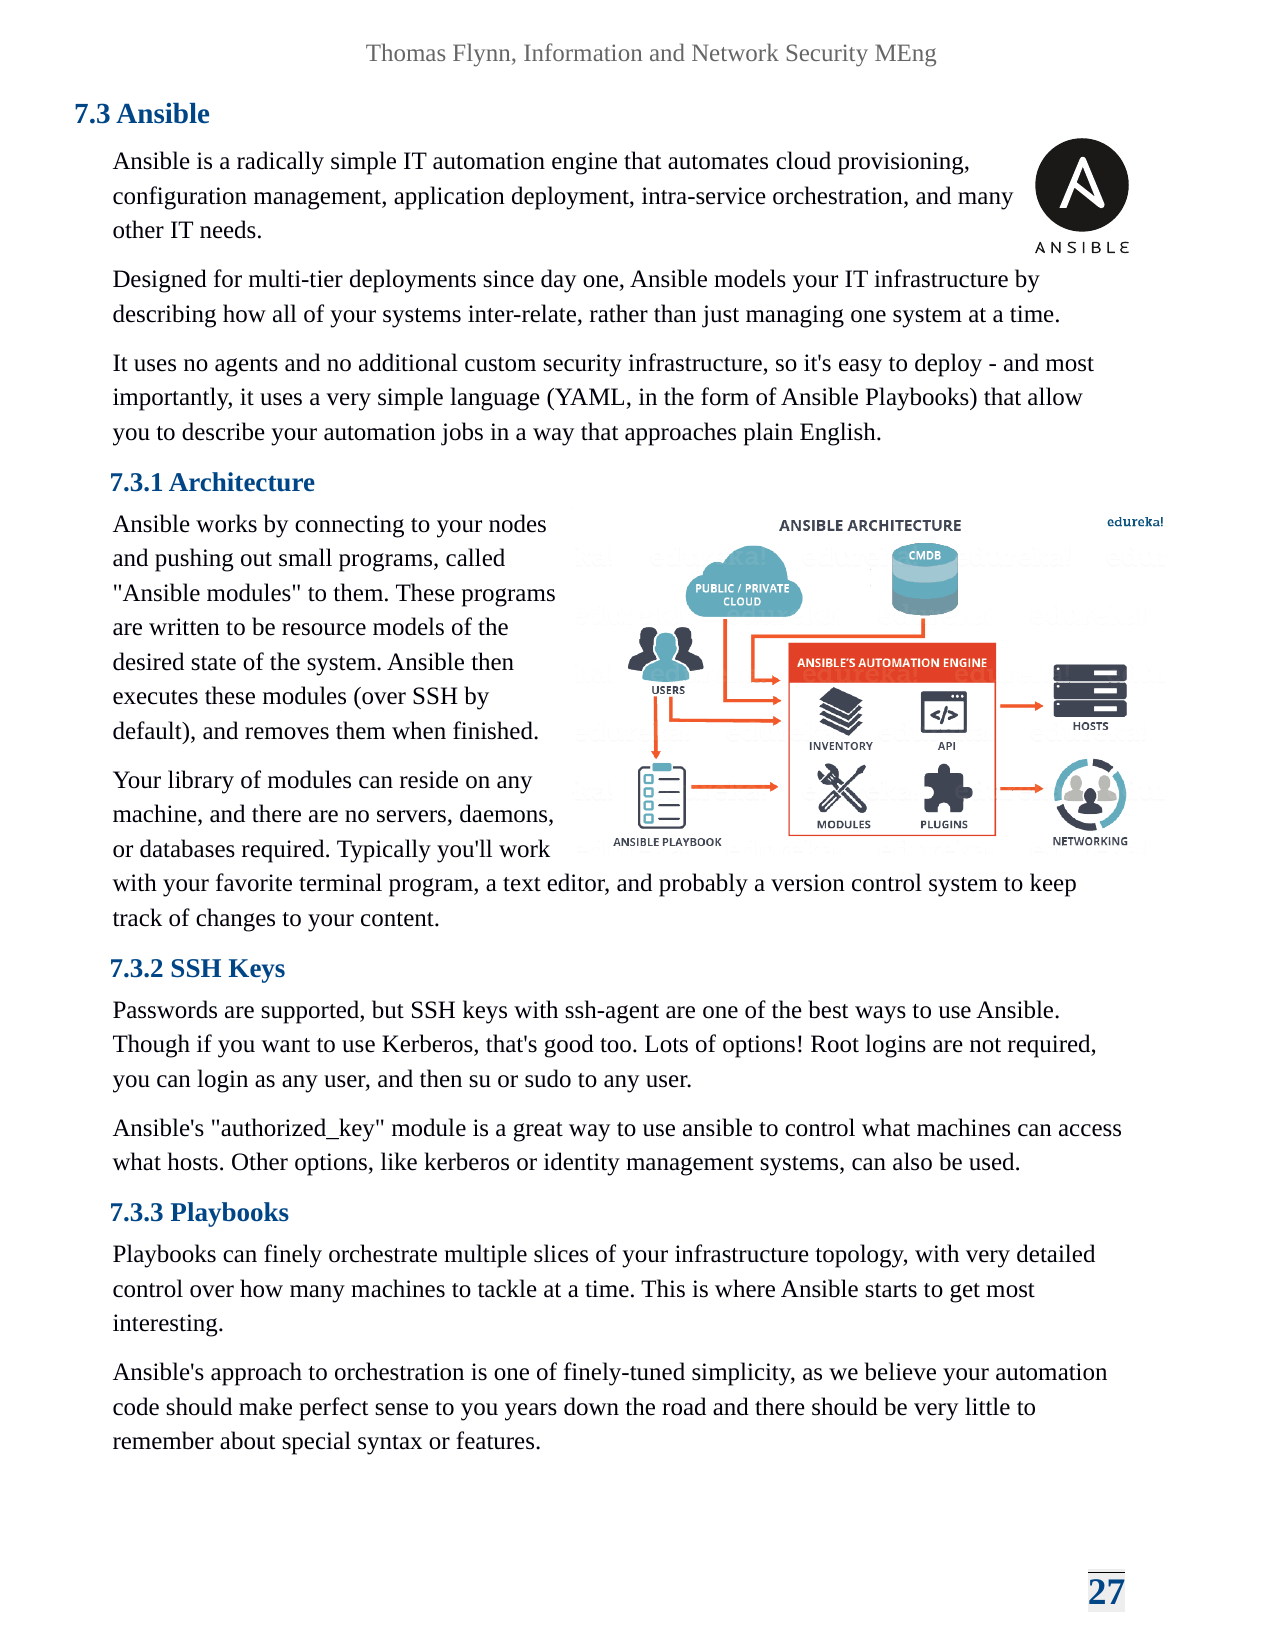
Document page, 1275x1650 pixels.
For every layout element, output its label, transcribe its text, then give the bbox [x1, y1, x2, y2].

text Your library of modules can reside on any machine, and there are no servers, daemons, or databases required. Typically you'll work with your favorite terminal program, a text editor, and probably a version control system to keep track of changes to your content. [112, 765, 1125, 931]
text Ansible works by connecting to your nodes and pushing out small programs, called "Ansible modules" to them. These programs are written to be resource models of the desired state of the system. Ansible then executes these modules (over SSH by default), and removes them when finished. [112, 509, 572, 744]
subtitle 7.3.3 Playbooks [109, 1196, 1125, 1227]
picture [572, 507, 1168, 856]
subtitle 7.3.1 Architecture [109, 466, 1125, 497]
subtitle 7.3.2 SSH Keys [109, 952, 1125, 983]
text Designed for multi-tier deployments since day one, Ansible models your IT infrastructure by describing how all of your systems inter-relate, rather than just managing one system at a time. [112, 264, 1125, 328]
subtitle 7.3 Ansible [74, 96, 1125, 129]
text Playbooks can finely orchestrate multiple slices of your infrastructure topology, with very detailed control over how many machines to tackle at a time. This is where Ansible starts to get most interesting. [112, 1239, 1125, 1337]
text Passwords are supported, but SSH keys with ssh-agent are one of the best ways to use Ansible. Though if you want to use Kerberos, that's good too. Lots of options! Root logins are not required, you can login as any user, and then su or sudo to any user. [112, 995, 1125, 1092]
text Ansible's "authorized_key" module is a great way to use ansible to control what machines can access what hosts. Other options, like kerberos or identity management systems, can also be used. [112, 1113, 1125, 1176]
text It uses no agents and no additional custom security infrastructure, so it's easy to deploy - and most importantly, it uses a very simple language (YAML, in the form of Ansible Playbooks) that allow you to describe your automation jobs in a way that approaches plain English. [112, 348, 1125, 446]
text Ansible's approach to orchestration is one of finely-tuned simplicity, as we believe your automation code should make perfect sense to you years down the road and there should be very little to remember about special syntax or features. [112, 1357, 1125, 1455]
text Ansible is a radically simple IT automation engine that automates cloud provisioning, configuration management, application deployment, intra-service orchestration, and many other IT needs. [112, 146, 1125, 244]
